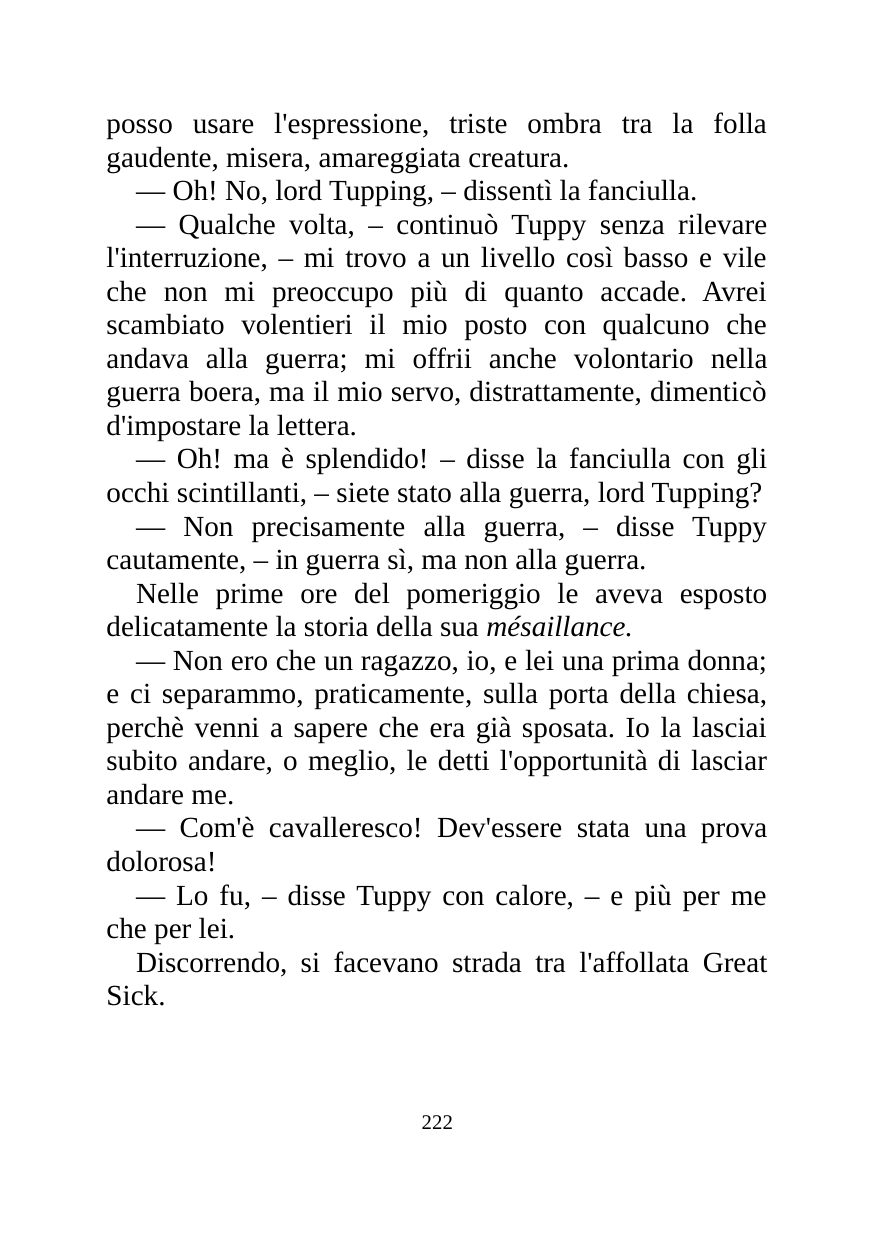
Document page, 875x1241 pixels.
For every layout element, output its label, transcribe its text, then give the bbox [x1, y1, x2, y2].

text — Oh! ma è splendido! – disse la fanciulla con gli occhi scintillanti, – siete stato alla guerra, lord Tupping? [106, 442, 768, 509]
text posso usare l'espressione, triste ombra tra la folla gaudente, misera, amareggiata creatura. [106, 106, 768, 173]
text — Lo fu, – disse Tuppy con calore, – e più per me che per lei. [106, 878, 768, 945]
text Nelle prime ore del pomeriggio le aveva esposto delicatamente la storia della sua mésaillance. [106, 576, 768, 643]
text — Qualche volta, – continuò Tuppy senza rilevare l'interruzione, – mi trovo a un livello così basso e vile che non mi preoccupo più di quanto accade. Avrei scambiato volentieri il mio posto con qualcuno che andava alla guerra; mi offrii anche volontario nella guerra boera, ma il mio servo, distrattamente, dimenticò d'impostare la lettera. [106, 207, 768, 442]
text — Oh! No, lord Tupping, – dissentì la fanciulla. [106, 173, 768, 207]
text — Non precisamente alla guerra, – disse Tuppy cautamente, – in guerra sì, ma non alla guerra. [106, 509, 768, 576]
text Discorrendo, si facevano strada tra l'affollata Great Sick. [106, 945, 768, 1012]
text — Non ero che un ragazzo, io, e lei una prima donna; e ci separammo, praticamente, sulla porta della chiesa, perchè venni a sapere che era già sposata. Io la lasciai subito andare, o meglio, le detti l'opportunità di lasciar andare me. [106, 643, 768, 811]
text — Com'è cavalleresco! Dev'essere stata una prova dolorosa! [106, 811, 768, 878]
